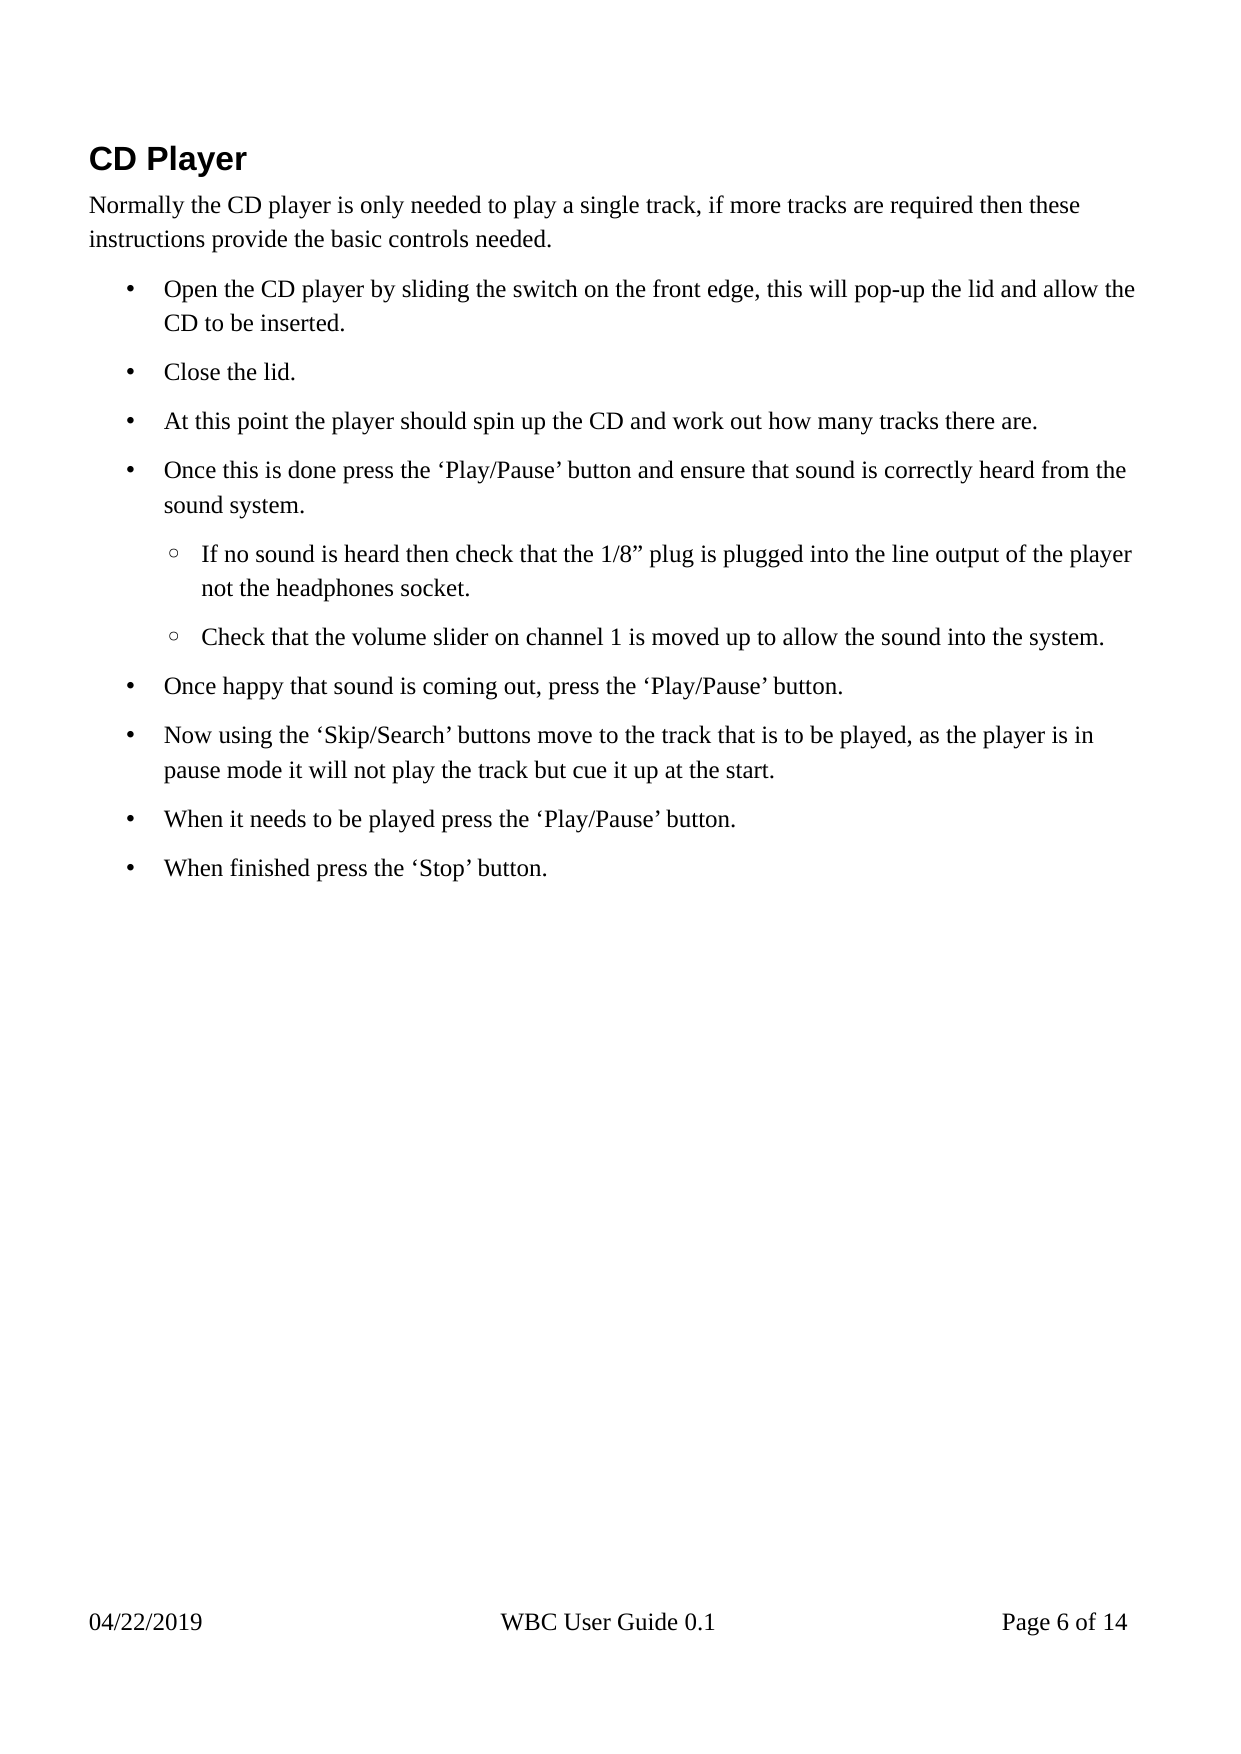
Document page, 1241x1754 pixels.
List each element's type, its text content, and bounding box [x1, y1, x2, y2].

list Now using the ‘Skip/Search’ buttons move to the track that is to be played, as the player is in pause mode it will not play the track but cue it up at the start. [126, 721, 1152, 784]
list If no sound is heard then check that the 1/8” plug is plugged into the line output of the player not the headphones socket. [163, 539, 1152, 602]
subtitle CD Player [88, 139, 1152, 178]
list When finished press the ‘Stop’ button. [126, 853, 1152, 882]
list Once happy that sound is coming out, press the ‘Play/Pause’ button. [126, 671, 1152, 700]
list Close the lid. [126, 357, 1152, 386]
list Open the CD player by sliding the switch on the front edge, this will pop-up the lid and allow the CD to be inserted. [126, 274, 1152, 337]
list Once this is done press the ‘Play/Pause’ button and ensure that sound is correctly heard from the sound system. [126, 455, 1152, 518]
list When it needs to be played press the ‘Play/Pause’ button. [126, 804, 1152, 833]
list Check that the volume slider on channel 1 is moved up to allow the sound into the system. [163, 622, 1152, 651]
list At this point the player should spin up the CD and work out how many tracks there are. [126, 406, 1152, 435]
text Normally the CD player is only needed to play a single track, if more tracks are required then these instructions provide the basic controls needed. [88, 190, 1152, 253]
